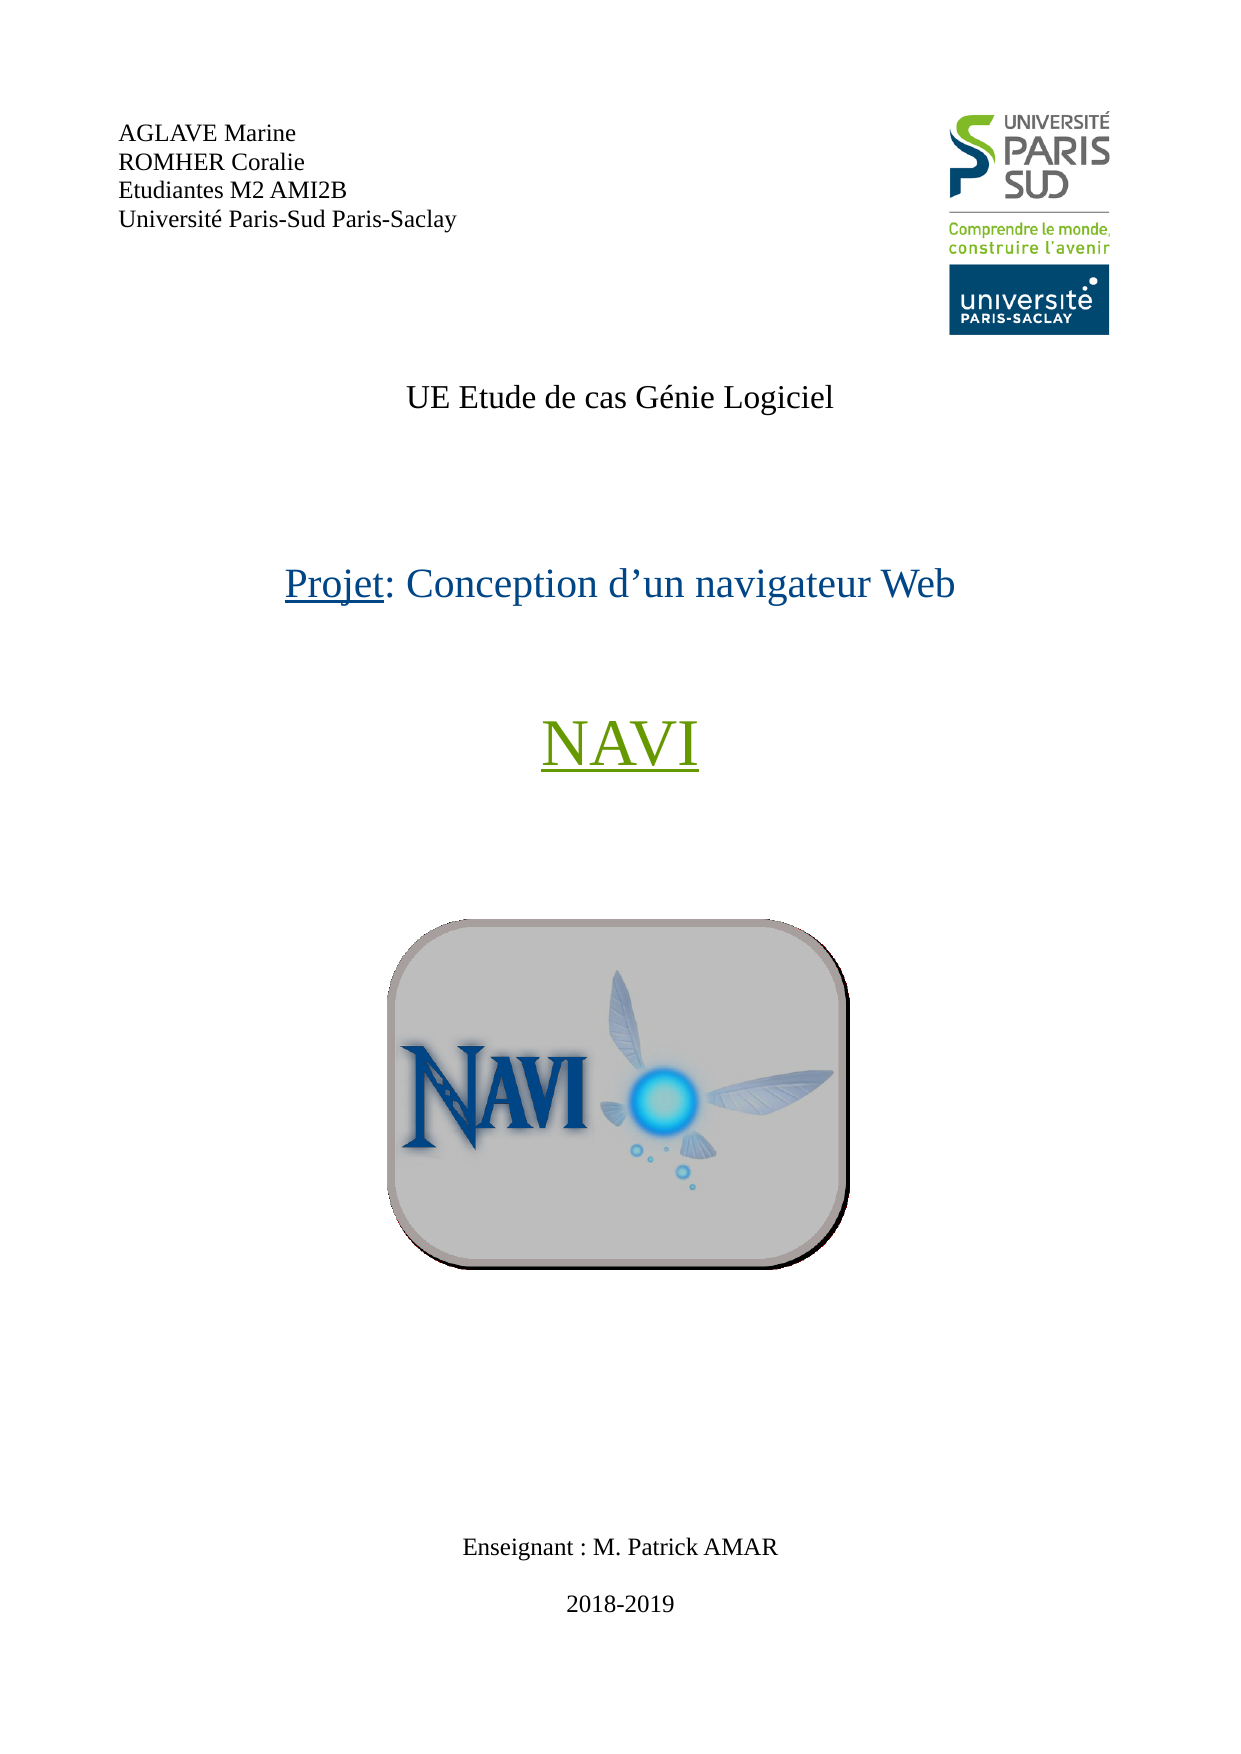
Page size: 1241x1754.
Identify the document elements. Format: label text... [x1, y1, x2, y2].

text Enseignant : M. Patrick AMAR [118, 1532, 1122, 1560]
text AGLAVE Marine [118, 118, 949, 147]
text Projet: Conception d’un navigateur Web [118, 559, 1122, 607]
picture [372, 891, 868, 1279]
picture [949, 111, 1110, 335]
text UE Etude de cas Génie Logiciel [118, 377, 1122, 415]
text 2018-2019 [118, 1589, 1122, 1618]
text [1110, 147, 1122, 176]
text NAVI [118, 703, 1122, 779]
text ROMHER Coralie [118, 147, 949, 176]
text Université Paris-Sud Paris-Saclay [118, 204, 949, 233]
text Etudiantes M2 AMI2B [118, 176, 949, 204]
text [1110, 118, 1122, 147]
